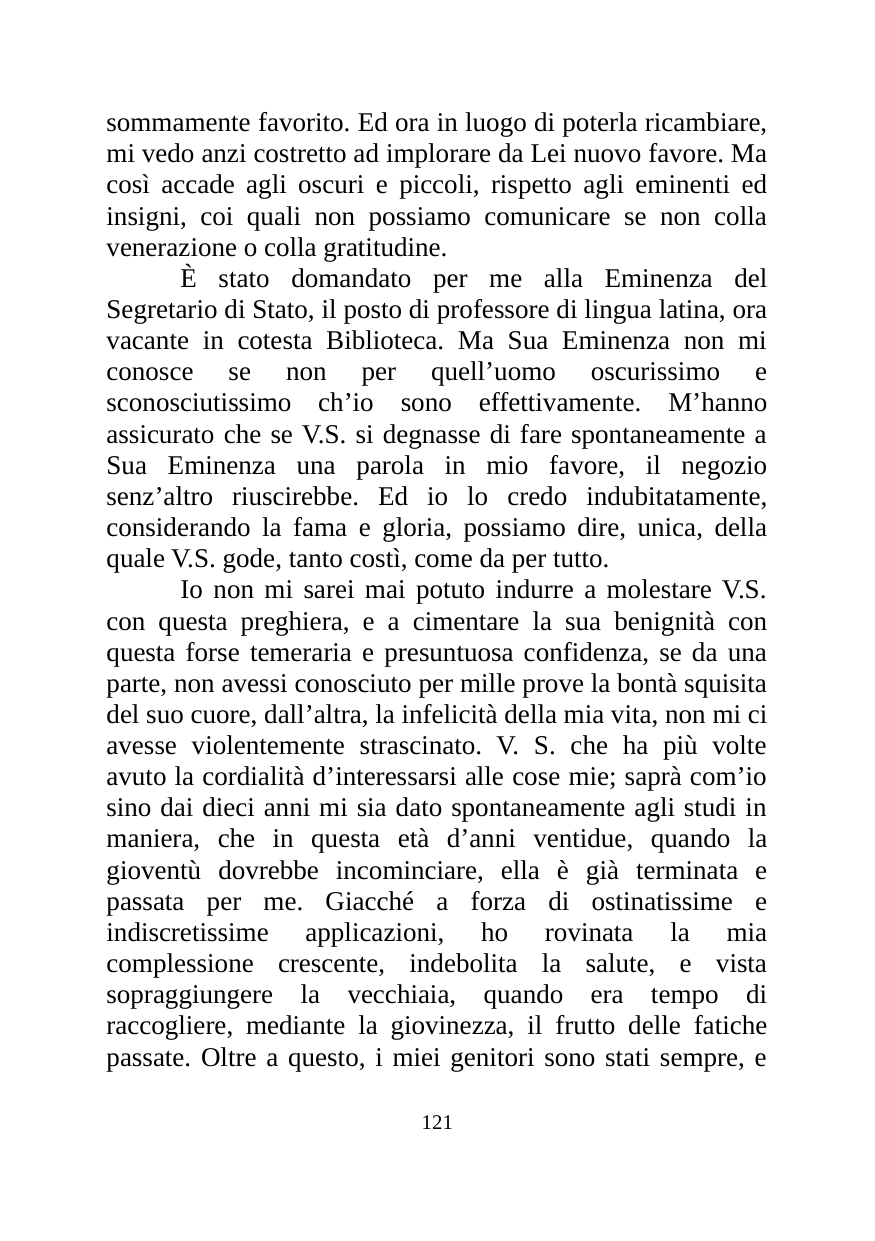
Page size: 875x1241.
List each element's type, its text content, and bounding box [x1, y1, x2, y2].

text Io non mi sarei mai potuto indurre a molestare V.S. con questa preghiera, e a cimentare la sua benignità con questa forse temeraria e presuntuosa confidenza, se da una parte, non avessi conosciuto per mille prove la bontà squisita del suo cuore, dall’altra, la infelicità della mia vita, non mi ci avesse violentemente strascinato. V. S. che ha più volte avuto la cordialità d’interessarsi alle cose mie; saprà com’io sino dai dieci anni mi sia dato spontaneamente agli studi in maniera, che in questa età d’anni ventidue, quando la gioventù dovrebbe incominciare, ella è già terminata e passata per me. Giacché a forza di ostinatissime e indiscretissime applicazioni, ho rovinata la mia complessione crescente, indebolita la salute, e vista sopraggiungere la vecchiaia, quando era tempo di raccogliere, mediante la giovinezza, il frutto delle fatiche passate. Oltre a questo, i miei genitori sono stati sempre, e [106, 573, 768, 1072]
text È stato domandato per me alla Eminenza del Segretario di Stato, il posto di professore di lingua latina, ora vacante in cotesta Biblioteca. Ma Sua Eminenza non mi conosce se non per quell’uomo oscurissimo e sconosciutissimo ch’io sono effettivamente. M’hanno assicurato che se V.S. si degnasse di fare spontaneamente a Sua Eminenza una parola in mio favore, il negozio senz’altro riuscirebbe. Ed io lo credo indubitatamente, considerando la fama e gloria, possiamo dire, unica, della quale V.S. gode, tanto costì, come da per tutto. [106, 262, 768, 573]
text sommamente favorito. Ed ora in luogo di poterla ricambiare, mi vedo anzi costretto ad implorare da Lei nuovo favore. Ma così accade agli oscuri e piccoli, rispetto agli eminenti ed insigni, coi quali non possiamo comunicare se non colla venerazione o colla gratitudine. [106, 106, 768, 262]
